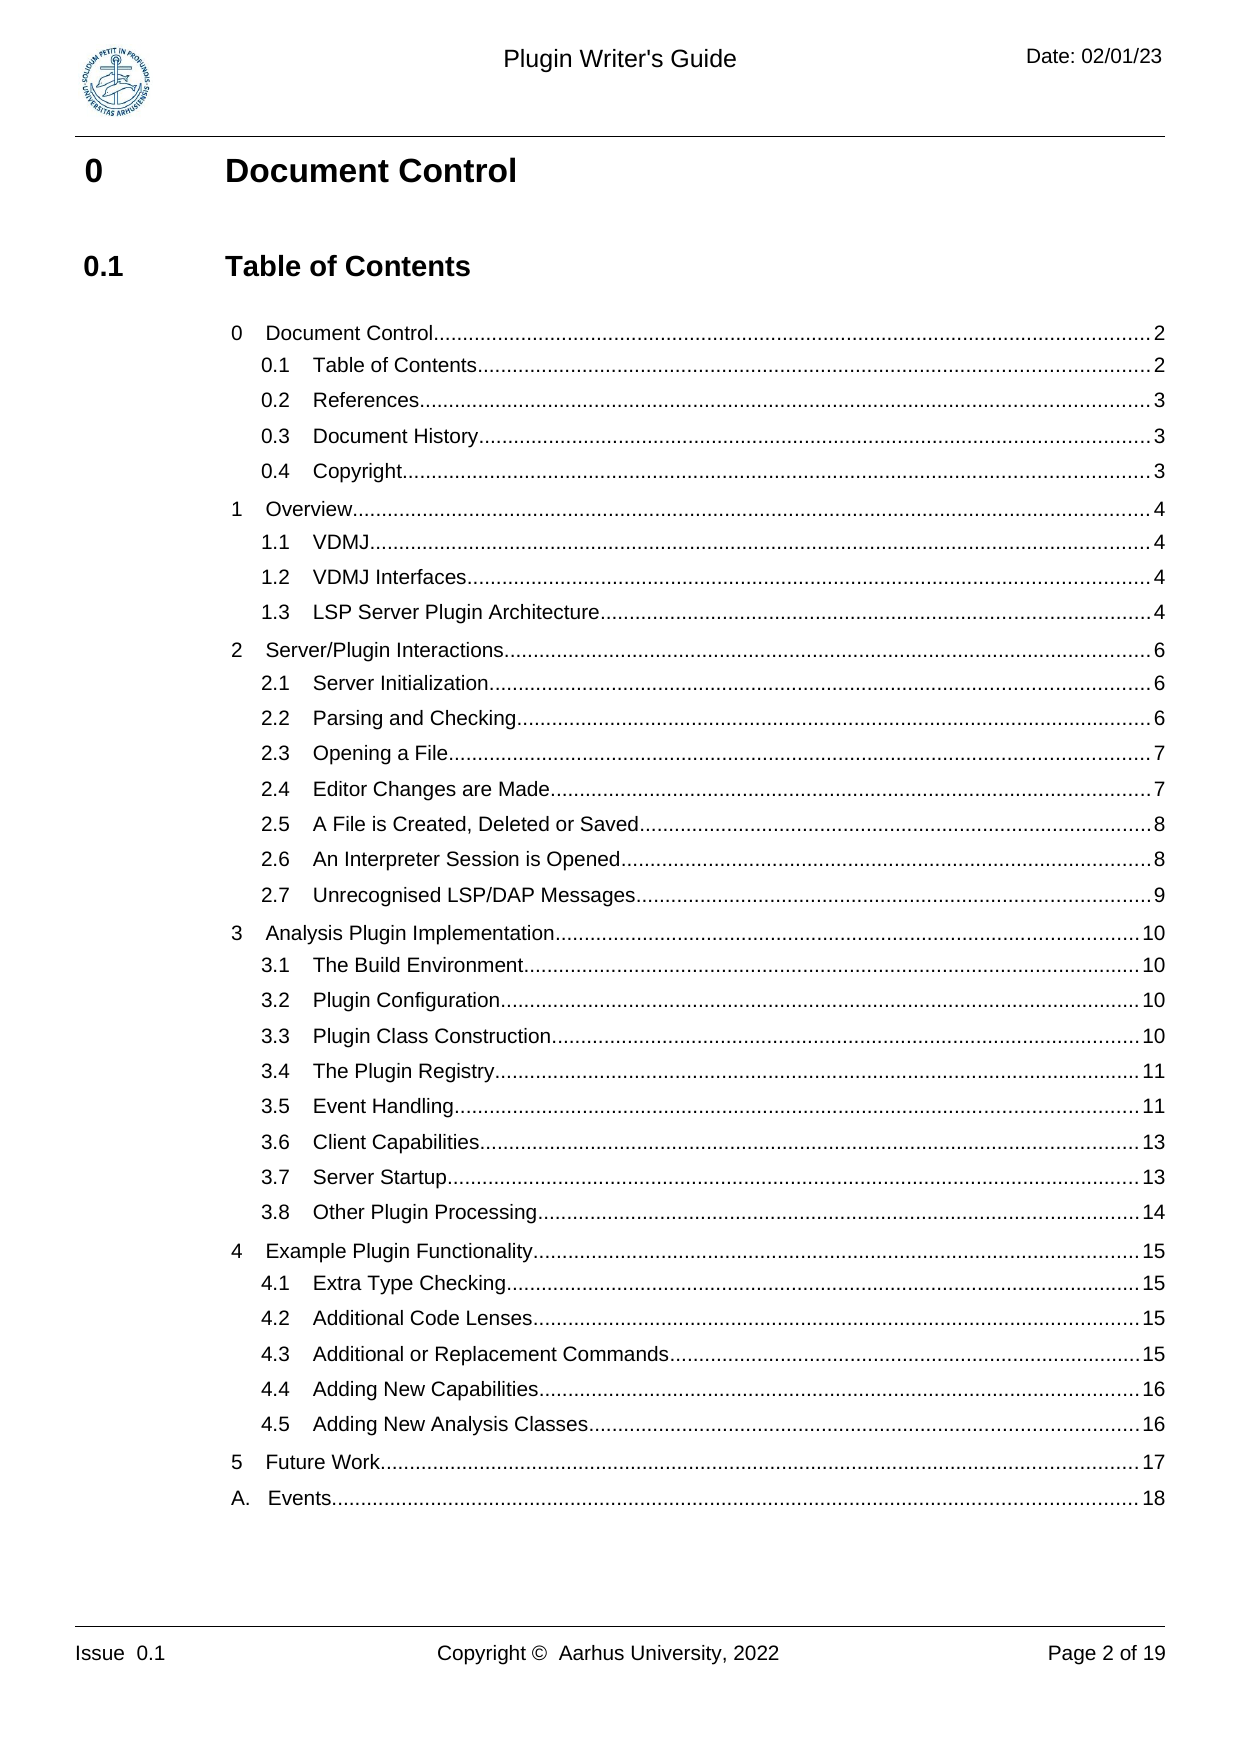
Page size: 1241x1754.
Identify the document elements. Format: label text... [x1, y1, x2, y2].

text 3.7 Server Startup 13 [255, 1166, 1165, 1189]
text A. Events 18 [225, 1486, 1165, 1509]
text 4.3 Additional or Replacement Commands 15 [255, 1342, 1165, 1365]
text 2.1 Server Initialization 6 [255, 671, 1165, 694]
text 3.4 The Plugin Registry 11 [255, 1060, 1165, 1083]
text 2.2 Parsing and Checking 6 [255, 707, 1165, 730]
text 2.3 Opening a File 7 [255, 742, 1165, 765]
text 0.2 References 3 [255, 389, 1165, 412]
text 0 Document Control 2 [225, 321, 1165, 345]
subtitle Table of Contents [75, 250, 1165, 282]
text 1.3 LSP Server Plugin Architecture 4 [255, 601, 1165, 624]
text 4.1 Extra Type Checking 15 [255, 1271, 1165, 1295]
text 1.2 VDMJ Interfaces 4 [255, 566, 1165, 589]
text 2.7 Unrecognised LSP/DAP Messages 9 [255, 883, 1165, 906]
text 4.2 Additional Code Lenses 15 [255, 1307, 1165, 1330]
text 1.1 VDMJ 4 [255, 530, 1165, 553]
text 0.4 Copyright 3 [255, 460, 1165, 483]
text 3.2 Plugin Configuration 10 [255, 989, 1165, 1012]
text 3.6 Client Capabilities 13 [255, 1130, 1165, 1153]
picture [78, 44, 153, 120]
text 1 Overview 4 [225, 498, 1165, 521]
text 2.4 Editor Changes are Made 7 [255, 777, 1165, 801]
text 3.1 The Build Environment 10 [255, 954, 1165, 977]
text 0.3 Document History 3 [255, 424, 1165, 448]
text 3.5 Event Handling 11 [255, 1095, 1165, 1118]
text 2 Server/Plugin Interactions 6 [225, 639, 1165, 662]
text 2.6 An Interpreter Session is Opened 8 [255, 848, 1165, 871]
text 4.4 Adding New Capabilities 16 [255, 1377, 1165, 1401]
text 4 Example Plugin Functionality 15 [225, 1239, 1165, 1262]
subtitle Document Control [75, 152, 1165, 190]
text 0.1 Table of Contents 2 [255, 354, 1165, 377]
text 2.5 A File is Created, Deleted or Saved 8 [255, 813, 1165, 836]
text 5 Future Work 17 [225, 1451, 1165, 1474]
text 4.5 Adding New Analysis Classes 16 [255, 1413, 1165, 1436]
text 3.8 Other Plugin Processing 14 [255, 1201, 1165, 1224]
text 3.3 Plugin Class Construction 10 [255, 1024, 1165, 1048]
text 3 Analysis Plugin Implementation 10 [225, 921, 1165, 945]
